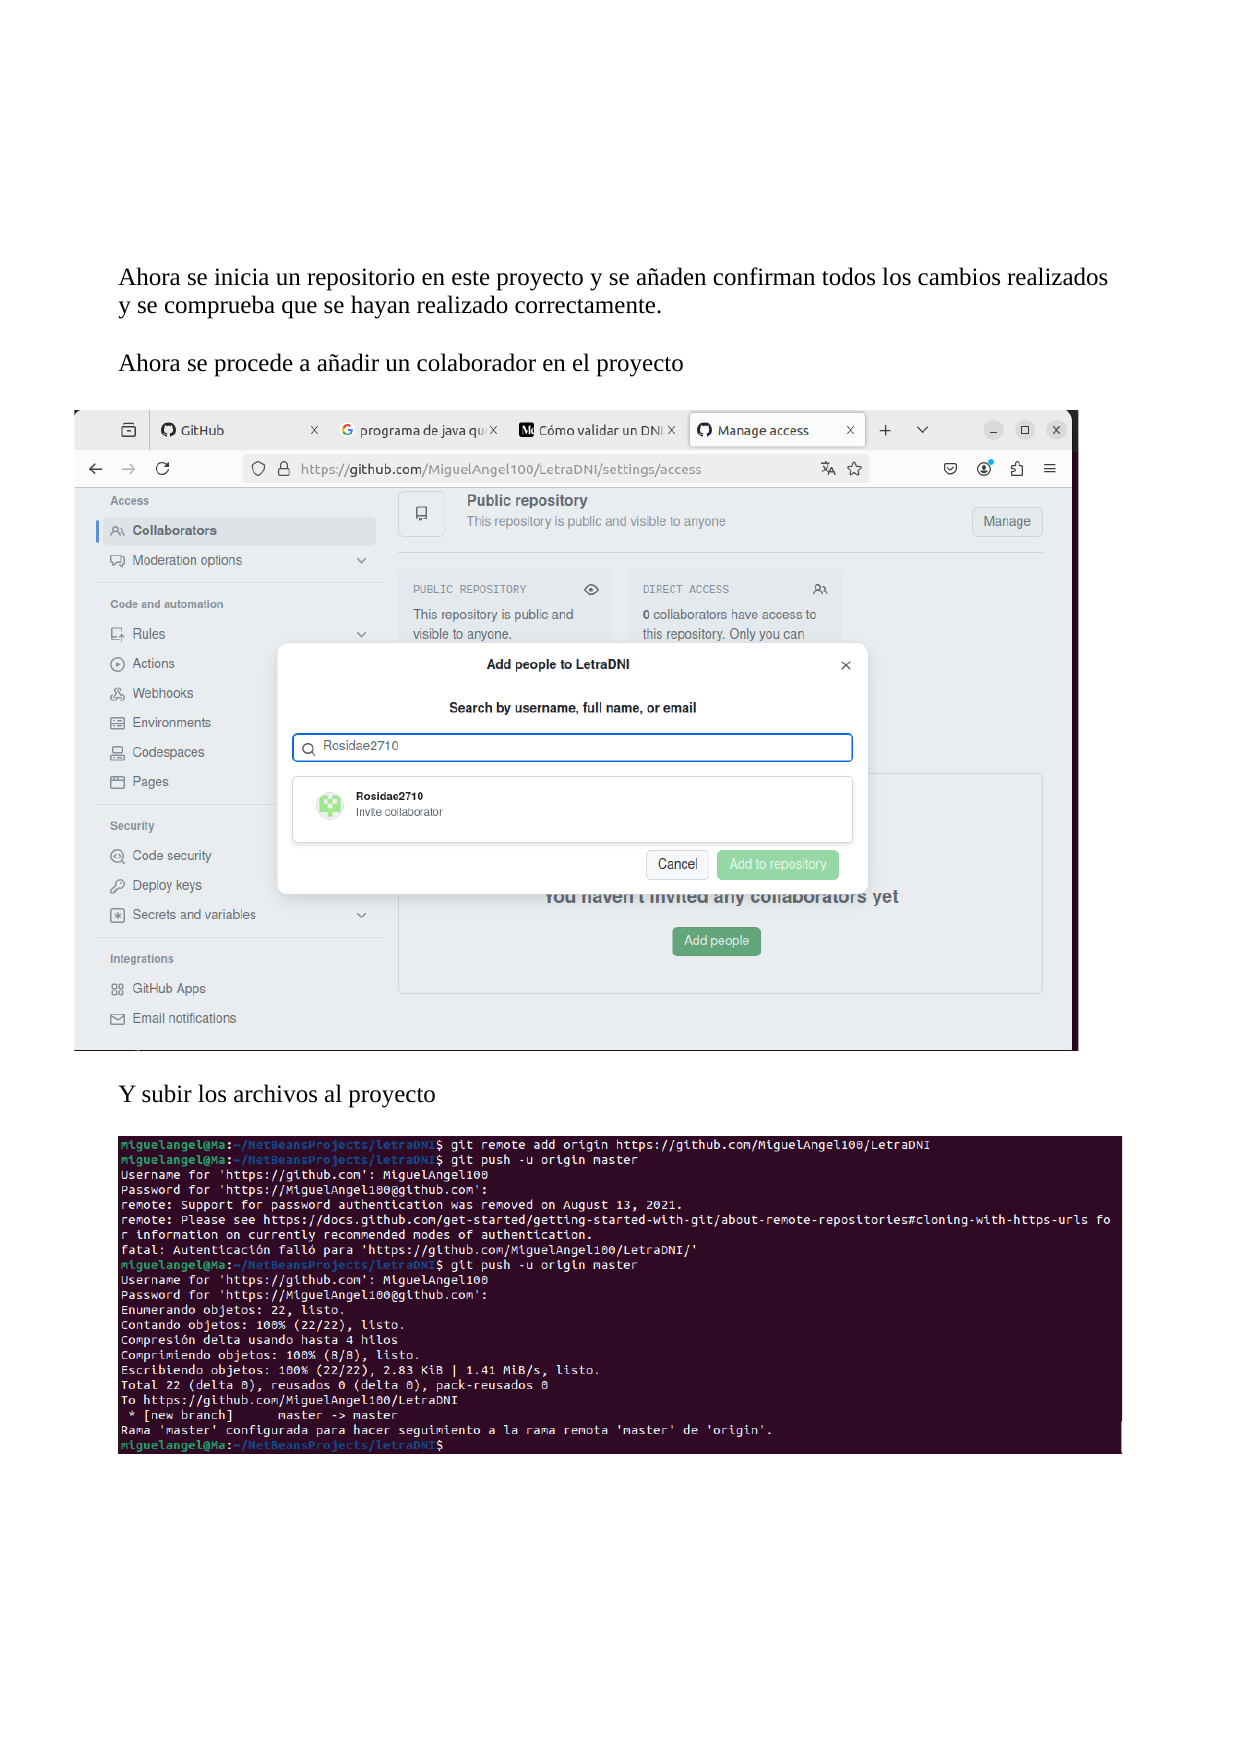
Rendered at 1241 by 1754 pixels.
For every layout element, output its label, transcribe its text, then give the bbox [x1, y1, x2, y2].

picture [118, 1136, 1123, 1454]
text Ahora se inicia un repositorio en este proyecto y se añaden confirman todos los cambios realizados y se comprueba que se hayan realizado correctamente. [118, 262, 1122, 319]
text Y subir los archivos al proyecto [118, 1079, 1122, 1108]
text Ahora se procede a añadir un colaborador en el proyecto [118, 348, 1122, 377]
picture [74, 410, 1079, 1051]
